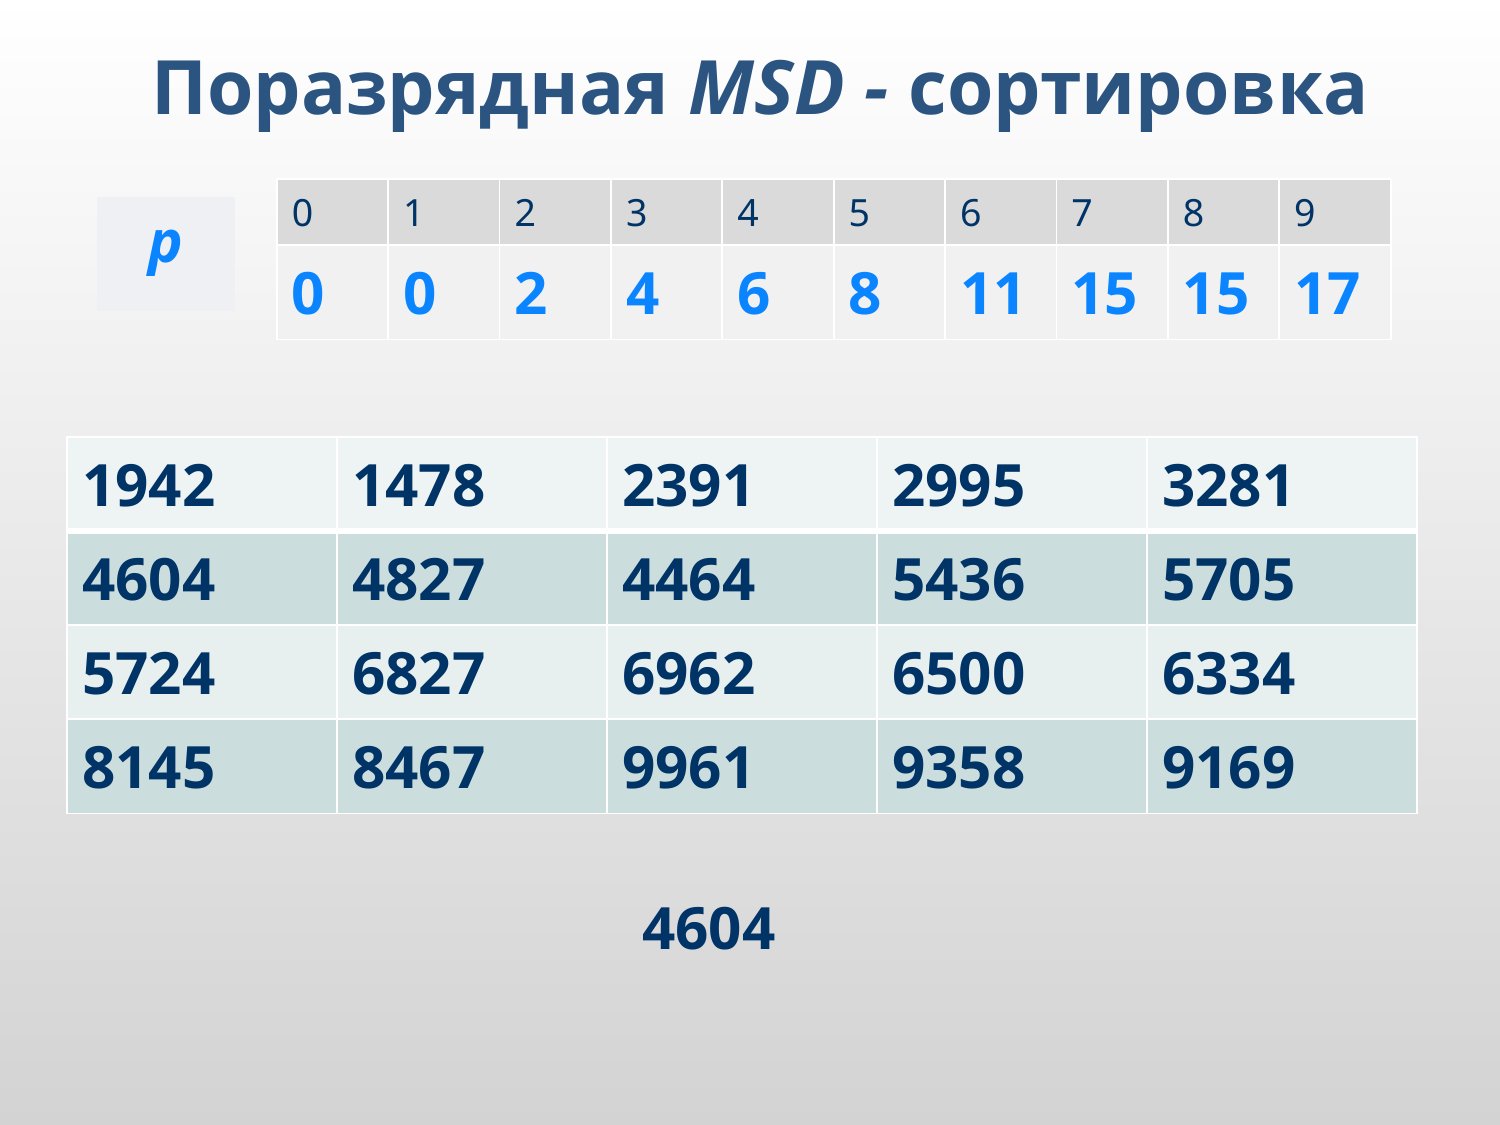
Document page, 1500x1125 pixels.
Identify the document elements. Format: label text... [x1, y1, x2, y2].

table_header 5 [835, 180, 944, 244]
table_header 8 [1169, 180, 1278, 244]
table_cell 6962 [608, 626, 876, 718]
table_cell 15 [1169, 246, 1278, 339]
table_header 2391 [608, 438, 876, 528]
table_header 1 [389, 180, 499, 244]
text_box Поразрядная MSD - сортировка [85, 47, 1436, 123]
table_cell 4 [612, 246, 721, 339]
table_cell 6500 [878, 626, 1146, 718]
table_header 0 [278, 180, 387, 244]
table_cell 6 [723, 246, 833, 339]
table_header 7 [1057, 180, 1167, 244]
table_cell 9961 [608, 720, 876, 813]
table_cell 4827 [338, 534, 606, 624]
table_cell 9169 [1148, 720, 1416, 813]
text_box 4604 [0, 883, 1433, 969]
table_cell 5705 [1148, 534, 1416, 624]
table_header 2 [500, 180, 610, 244]
table_cell 8145 [68, 720, 336, 813]
table_cell 9358 [878, 720, 1146, 813]
table_header 1478 [338, 438, 606, 528]
table_cell 4604 [68, 534, 336, 624]
table_header 3 [612, 180, 721, 244]
text_box p [97, 197, 235, 311]
table_cell 4464 [608, 534, 876, 624]
table_header 6 [946, 180, 1056, 244]
table_cell 2 [500, 246, 610, 339]
table_cell 17 [1280, 246, 1390, 339]
table_header 3281 [1148, 438, 1416, 528]
table_cell 15 [1057, 246, 1167, 339]
table_cell 0 [278, 246, 387, 339]
table_header 2995 [878, 438, 1146, 528]
table_cell 6334 [1148, 626, 1416, 718]
table_cell 5724 [68, 626, 336, 718]
table_header 9 [1280, 180, 1390, 244]
table_cell 5436 [878, 534, 1146, 624]
table_cell 6827 [338, 626, 606, 718]
table_header 1942 [68, 438, 336, 528]
table_cell 8467 [338, 720, 606, 813]
table_cell 11 [946, 246, 1056, 339]
table_cell 8 [835, 246, 944, 339]
table_header 4 [723, 180, 833, 244]
table_cell 0 [389, 246, 499, 339]
